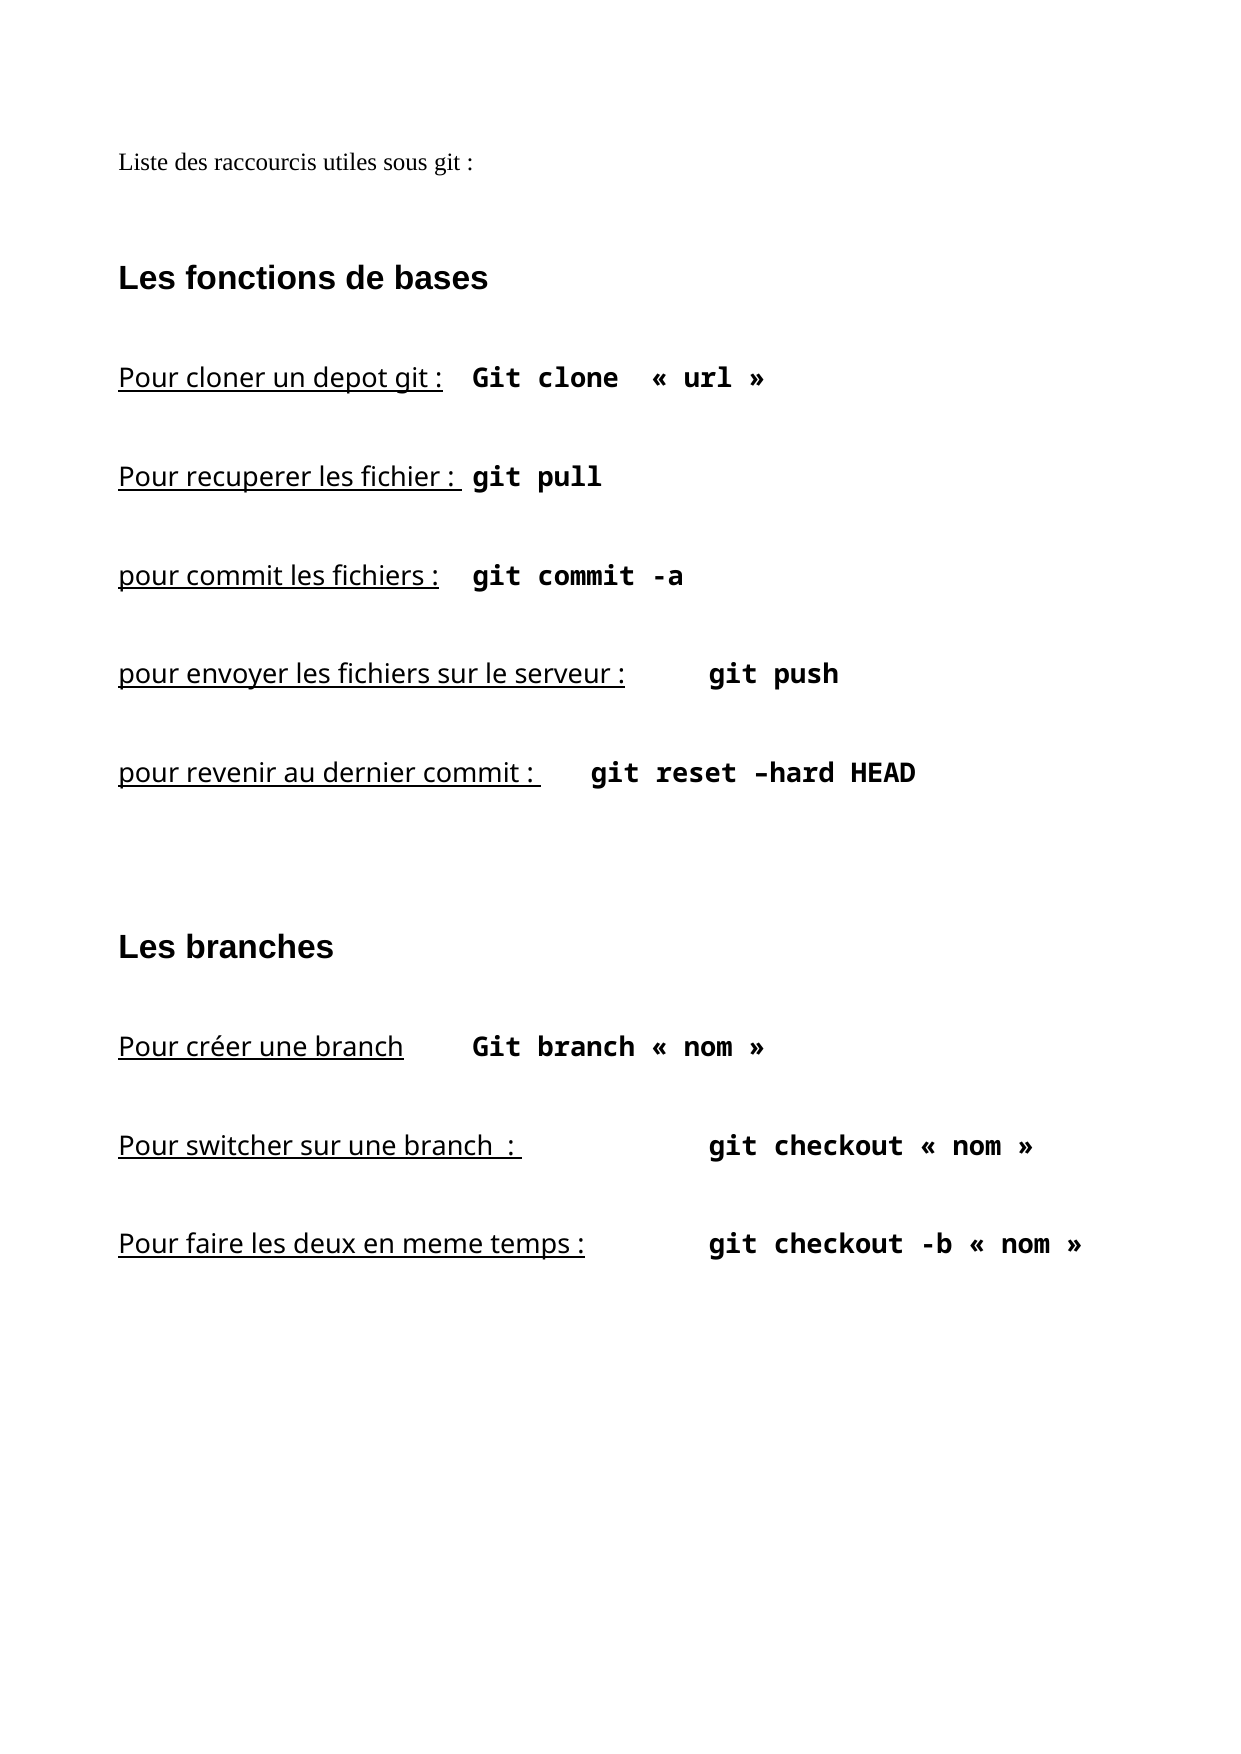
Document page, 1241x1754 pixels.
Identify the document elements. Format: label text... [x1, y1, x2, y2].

subtitle Les fonctions de bases [118, 258, 1122, 297]
text Pour cloner un depot git : Git clone « url » [118, 359, 1122, 396]
text pour commit les fichiers : git commit -a [118, 556, 1122, 593]
text pour revenir au dernier commit : git reset –hard HEAD [118, 754, 1122, 791]
text Pour recuperer les fichier : git pull [118, 457, 1122, 494]
text pour envoyer les fichiers sur le serveur : git push [118, 655, 1122, 692]
text Liste des raccourcis utiles sous git : [118, 147, 1122, 176]
subtitle Les branches [118, 927, 1122, 965]
text Pour créer une branch Git branch « nom » [118, 1027, 1122, 1064]
text Pour faire les deux en meme temps : git checkout -b « nom » [118, 1225, 1122, 1262]
text Pour switcher sur une branch : git checkout « nom » [118, 1126, 1122, 1163]
